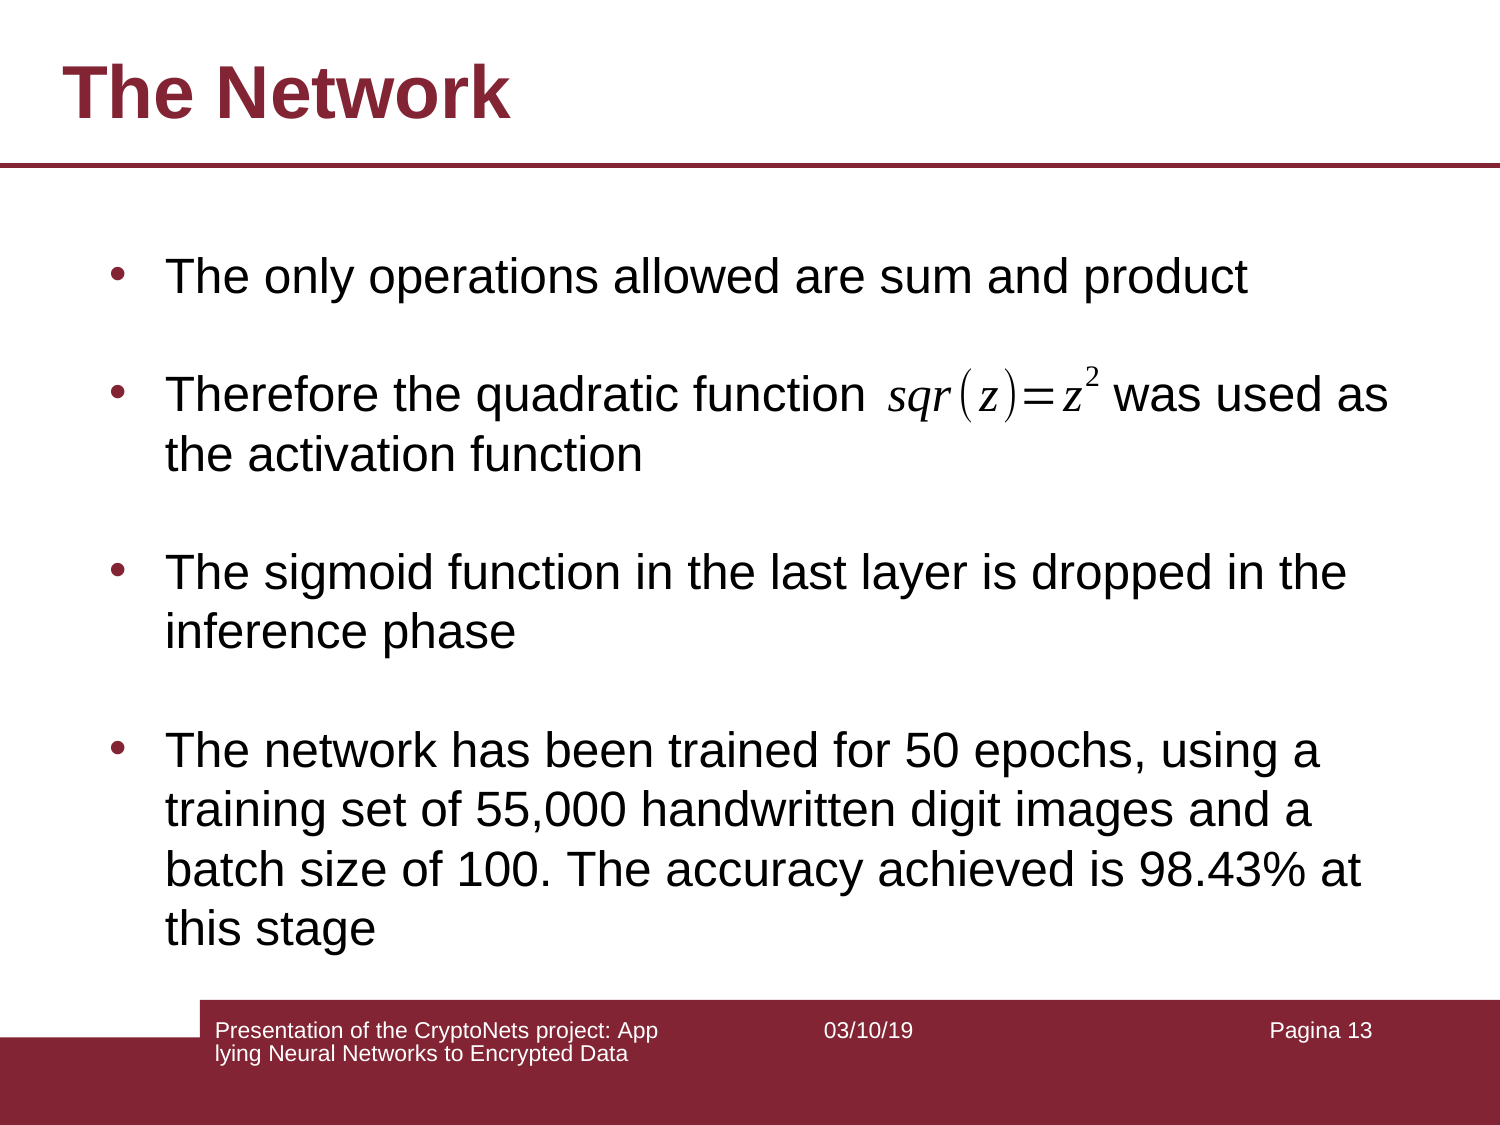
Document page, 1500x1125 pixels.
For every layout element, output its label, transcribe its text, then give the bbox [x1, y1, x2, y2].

chart [879, 360, 1107, 426]
title The Network [47, 35, 1382, 163]
list The only operations allowed are sum and product Therefore the quadratic function was used as the activation function The sigmoid function in the last layer is dropped in the inference phase The network has been trained for 50 epochs, using a training set of 55,000 handwritten digit images and a batch size of 100. The accuracy achieved is 98.43% at this stage [94, 236, 1430, 969]
